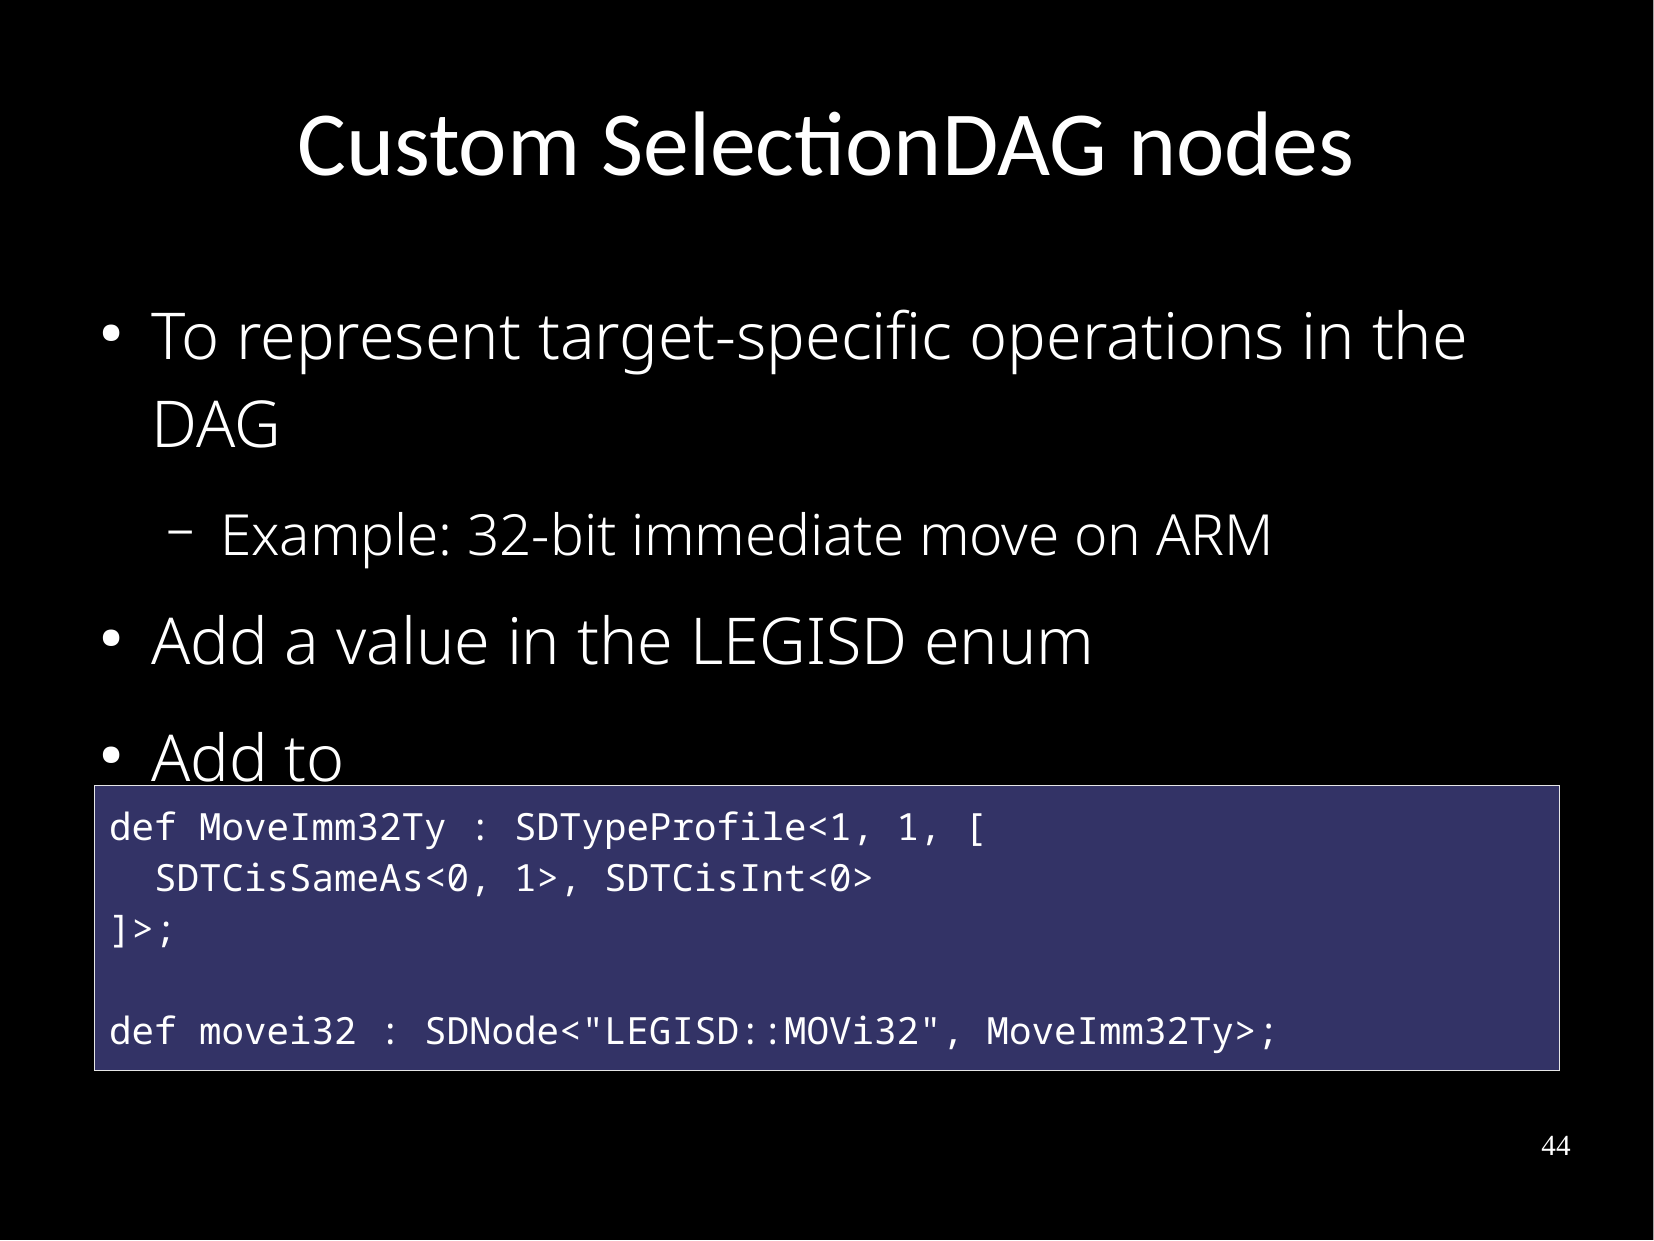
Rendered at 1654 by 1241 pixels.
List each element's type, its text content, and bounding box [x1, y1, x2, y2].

text_box def MoveImm32Ty : SDTypeProfile<1, 1, [ SDTCisSameAs<0, 1>, SDTCisInt<0> ]>; def movei32 : SDNode<"LEGISD::MOVi32", MoveImm32Ty>; [94, 785, 1560, 1033]
list To represent target-specific operations in the DAG Example: 32-bit immediate move on ARM Add a value in the LEGISD enum Add to LEGTargetLowering::getTargetNodeName() Add TableGen node definition: [82, 290, 1571, 1010]
title Custom SelectionDAG nodes [82, 49, 1571, 257]
